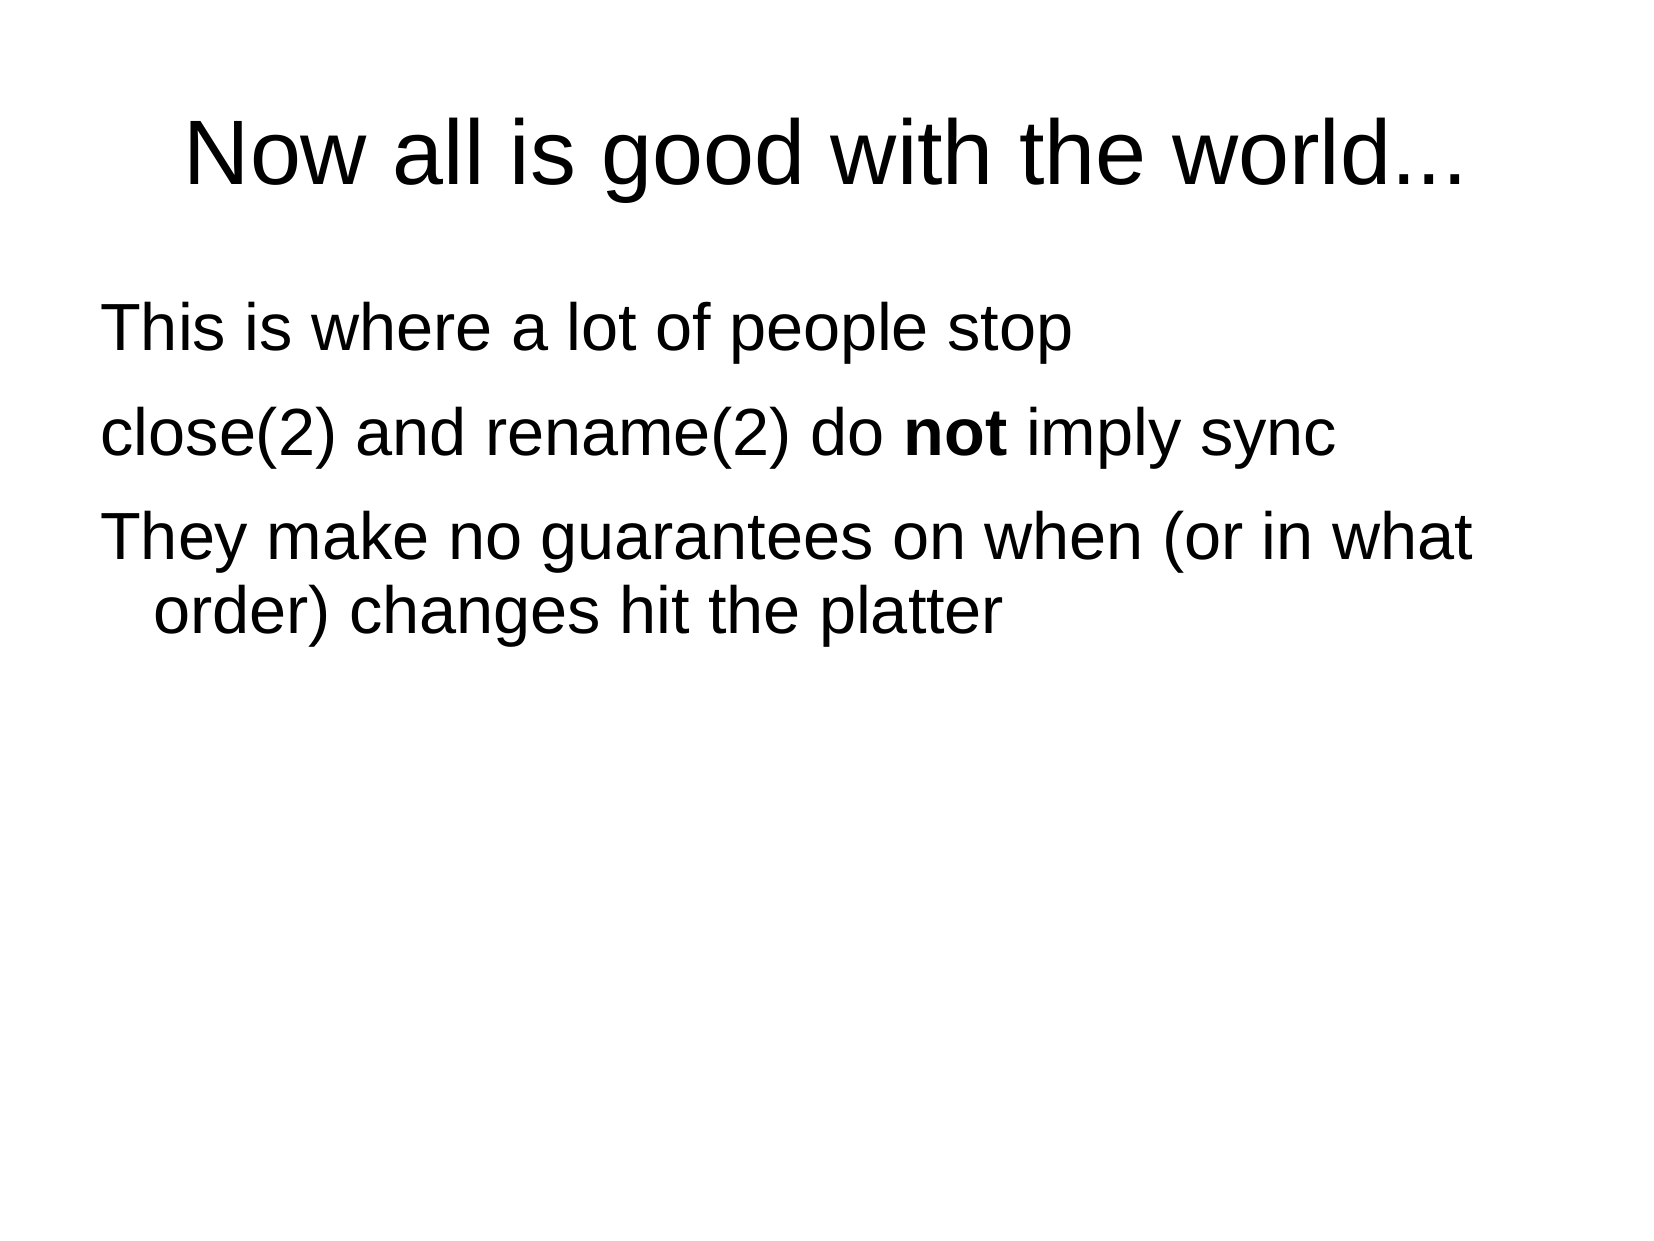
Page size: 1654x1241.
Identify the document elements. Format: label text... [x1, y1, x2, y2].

title Now all is good with the world... [82, 56, 1571, 250]
list This is where a lot of people stop close(2) and rename(2) do not imply sync They make no guarantees on when (or in what order) changes hit the platter [82, 290, 1571, 1094]
